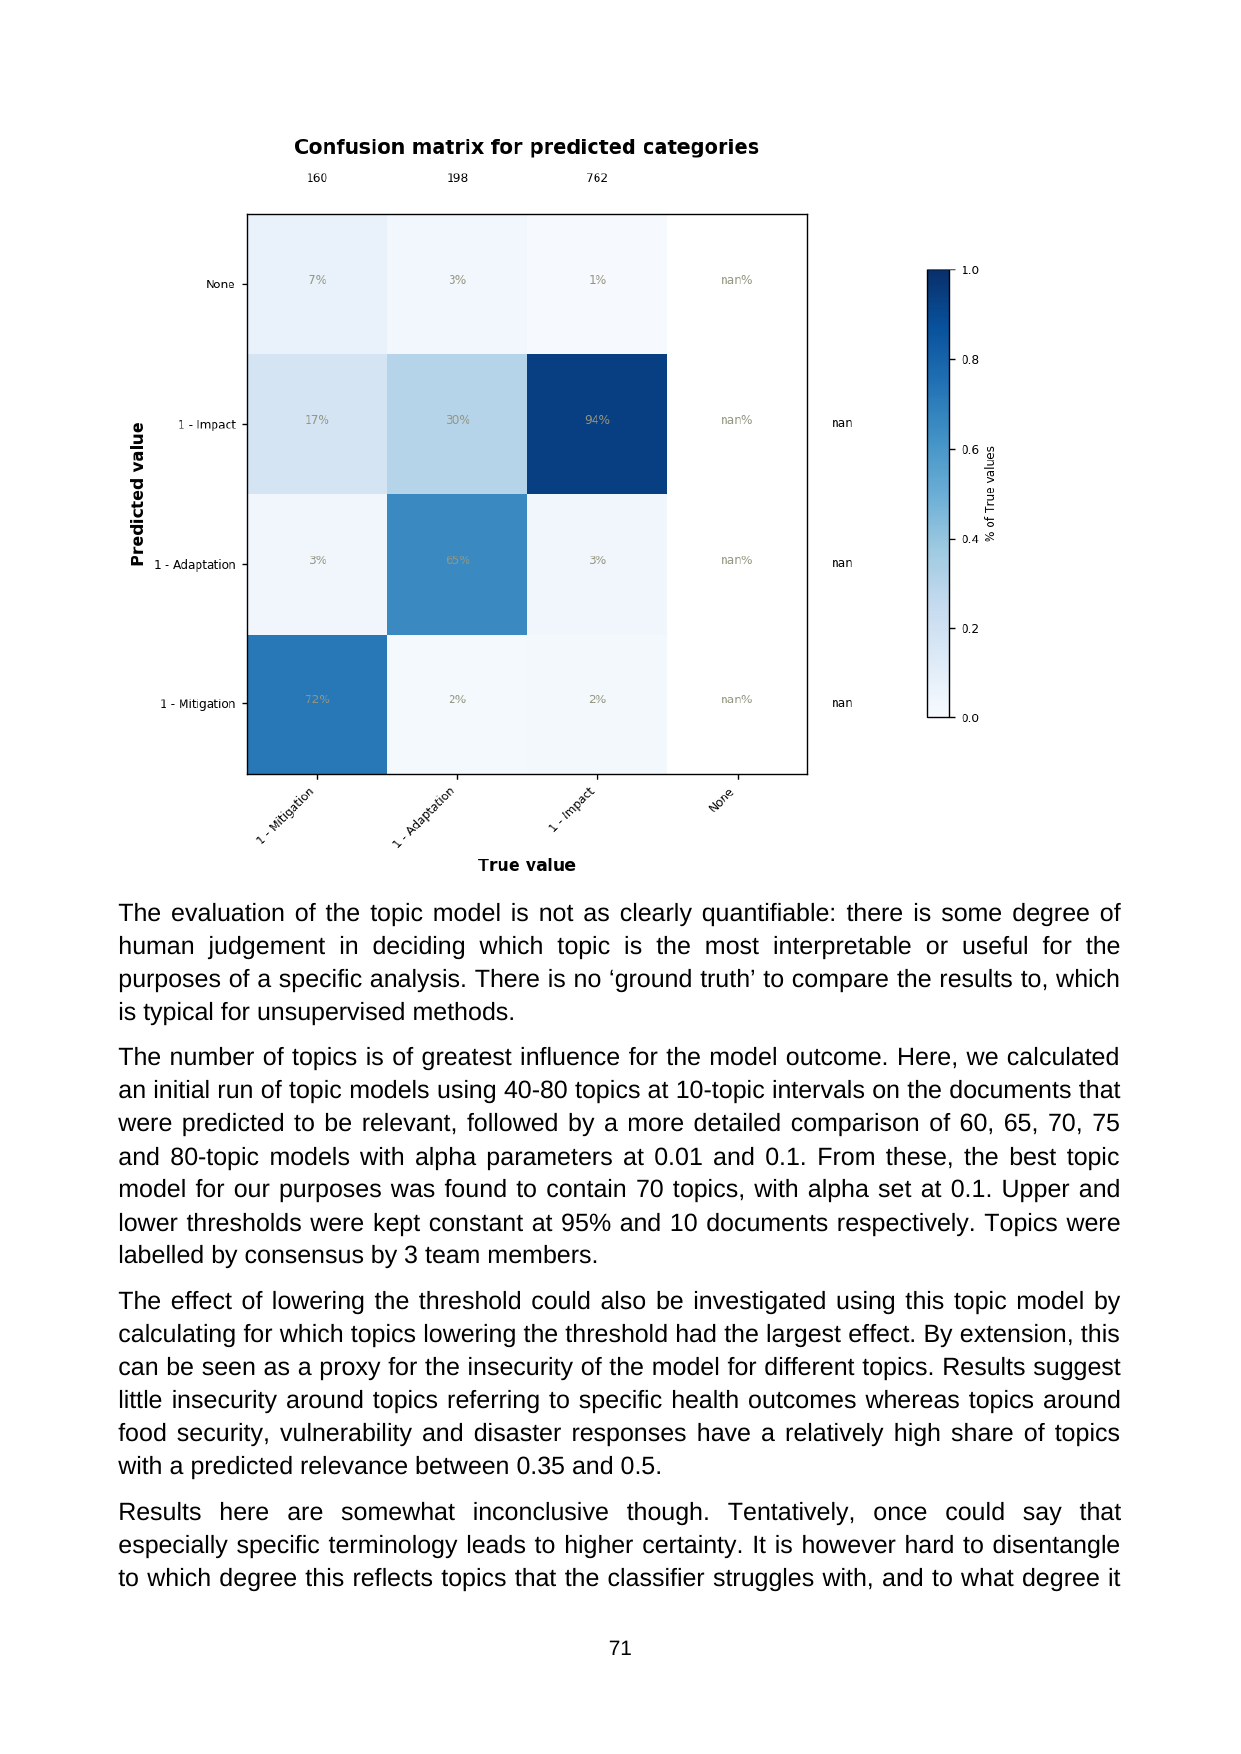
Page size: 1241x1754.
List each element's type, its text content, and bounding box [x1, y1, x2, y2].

text The evaluation of the topic model is not as clearly quantifiable: there is some degree of human judgement in deciding which topic is the most interpretable or useful for the purposes of a specific analysis. There is no ‘ground truth’ to compare the results to, which is typical for unsupervised methods. [118, 898, 1122, 1026]
text The number of topics is of greatest influence for the model outcome. Here, we calculated an initial run of topic models using 40-80 topics at 10-topic intervals on the documents that were predicted to be relevant, followed by a more detailed comparison of 60, 65, 70, 75 and 80-topic models with alpha parameters at 0.01 and 0.1. From these, the best topic model for our purposes was found to contain 70 topics, with alpha set at 0.1. Upper and lower thresholds were kept constant at 95% and 10 documents respectively. Topics were labelled by consensus by 3 team members. [118, 1042, 1122, 1269]
text Results here are somewhat inconclusive though. Tentatively, once could say that especially specific terminology leads to higher certainty. It is however hard to disentangle to which degree this reflects topics that the classifier struggles with, and to what degree it [118, 1497, 1122, 1591]
text The effect of lowering the threshold could also be investigated using this topic model by calculating for which topics lowering the threshold had the largest effect. By extension, this can be seen as a proxy for the insecurity of the model for different topics. Results suggest little insecurity around topics referring to specific health outcomes whereas topics around food security, vulnerability and disaster responses have a relatively high share of topics with a predicted relevance between 0.35 and 0.5. [118, 1286, 1122, 1480]
